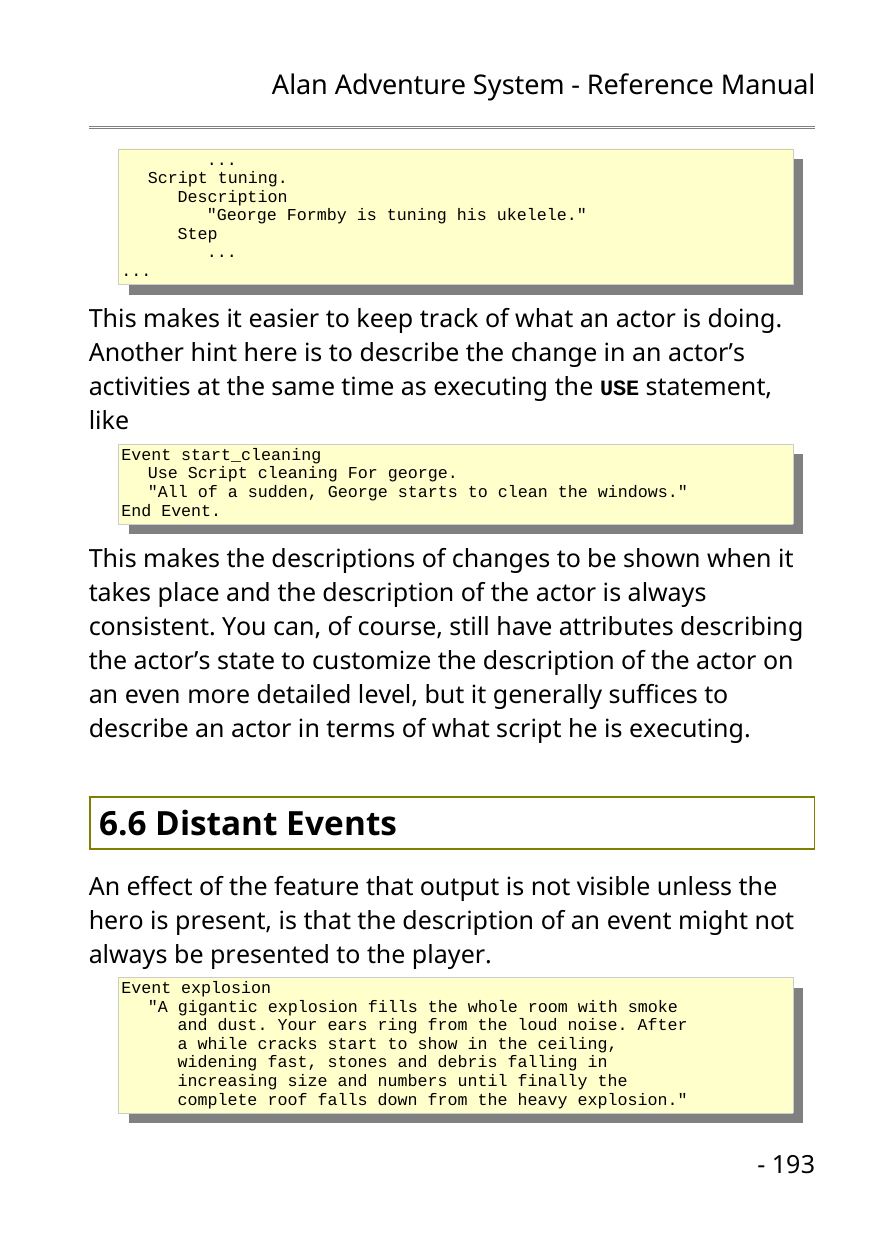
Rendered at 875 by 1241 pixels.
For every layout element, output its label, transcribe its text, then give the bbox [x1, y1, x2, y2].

text An effect of the feature that output is not visible unless the hero is present, is that the description of an event might not always be presented to the player. [88, 869, 815, 971]
text Event start_cleaning Use Script cleaning For george. "All of a sudden, George starts to clean the windows." End Event. [119, 445, 793, 524]
text This makes it easier to keep track of what an actor is doing. Another hint here is to describe the change in an actor’s activities at the same time as executing the USE statement, like [88, 301, 815, 437]
text This makes the descriptions of changes to be shown when it takes place and the description of the actor is always consistent. You can, of course, still have attributes describing the actor’s state to customize the description of the actor on an even more detailed level, but it generally suffices to describe an actor in terms of what script he is executing. [88, 541, 815, 745]
text ... Script tuning. Description "George Formby is tuning his ukelele." Step ... ... [119, 150, 793, 284]
subtitle Distant Events [91, 798, 814, 848]
text Event explosion "A gigantic explosion fills the whole room with smoke and dust. Your ears ring from the loud noise. After a while cracks start to show in the ceiling, widening fast, stones and debris falling in increasing size and numbers until finally the complete roof falls down from the heavy explosion." [119, 978, 793, 1113]
